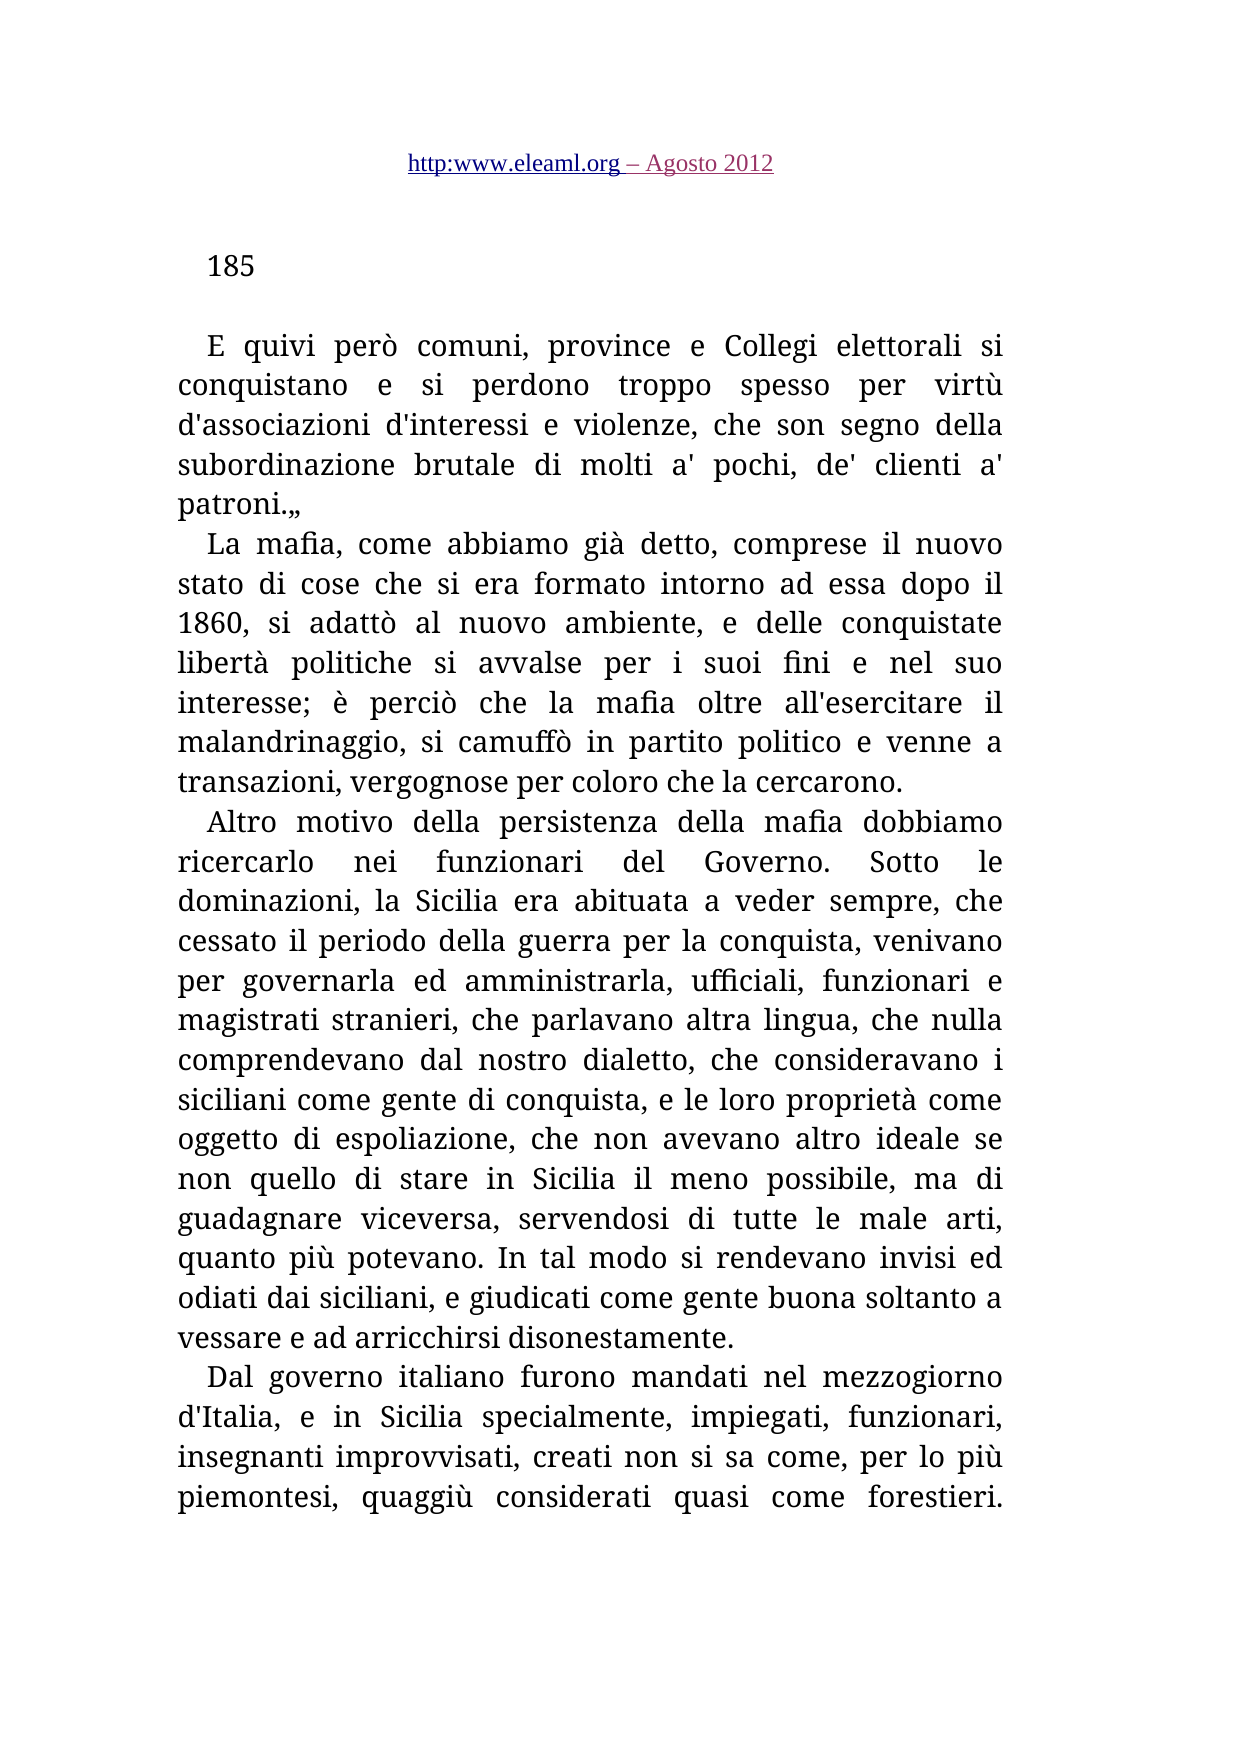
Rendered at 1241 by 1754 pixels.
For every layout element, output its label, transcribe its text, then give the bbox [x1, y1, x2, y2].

text La mafia, come abbiamo già detto, comprese il nuovo stato di cose che si era formato intorno ad essa dopo il 1860, si adattò al nuovo ambiente, e delle conquistate libertà politiche si avvalse per i suoi fini e nel suo interesse; è perciò che la mafia oltre all'esercitare il malandrinaggio, si camuffò in partito politico e venne a transazioni, vergognose per coloro che la cercarono. [177, 523, 1004, 801]
text E quivi però comuni, province e Collegi elettorali si conquistano e si perdono troppo spesso per virtù d'associazioni d'interessi e violenze, che son segno della subordinazione brutale di molti a' pochi, de' clienti a' patroni.„ [177, 325, 1004, 523]
text Dal governo italiano furono mandati nel mezzogiorno d'Italia, e in Sicilia specialmente, impiegati, funzionari, insegnanti improvvisati, creati non si sa come, per lo più piemontesi, quaggiù considerati quasi come forestieri. [177, 1357, 1004, 1516]
text Altro motivo della persistenza della mafia dobbiamo ricercarlo nei funzionari del Governo. Sotto le dominazioni, la Sicilia era abituata a veder sempre, che cessato il periodo della guerra per la conquista, venivano per governarla ed amministrarla, ufficiali, funzionari e magistrati stranieri, che parlavano altra lingua, che nulla comprendevano dal nostro dialetto, che consideravano i siciliani come gente di conquista, e le loro proprietà come oggetto di espoliazione, che non avevano altro ideale se non quello di stare in Sicilia il meno possibile, ma di guadagnare viceversa, servendosi di tutte le male arti, quanto più potevano. In tal modo si rendevano invisi ed odiati dai siciliani, e giudicati come gente buona soltanto a vessare e ad arricchirsi disonestamente. [177, 801, 1004, 1357]
text 185 [177, 246, 1004, 285]
